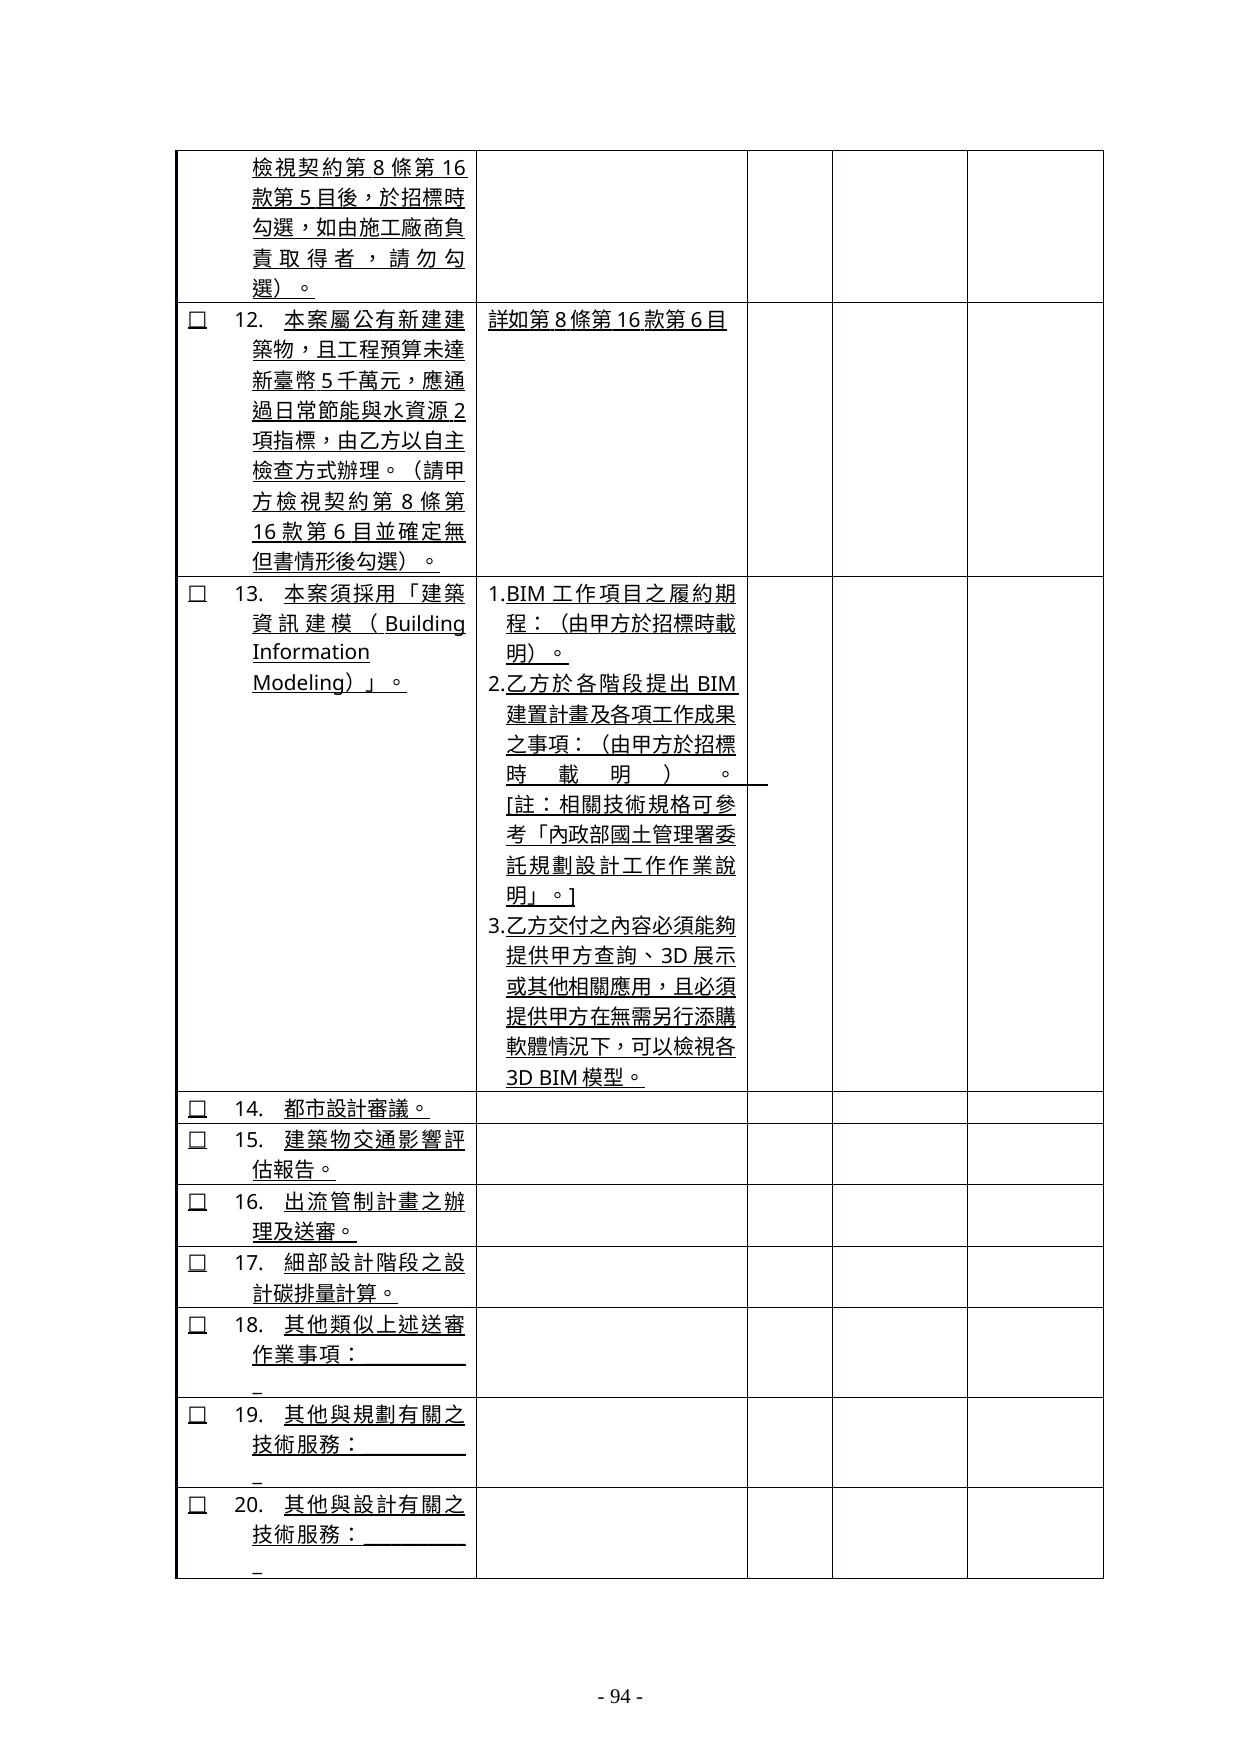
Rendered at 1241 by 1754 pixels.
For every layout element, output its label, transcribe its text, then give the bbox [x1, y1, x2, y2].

table_cell 本案屬公有新建建築物，且工程預算未達新臺幣5千萬元，應通過日常節能與水資源2項指標，由乙方以自主檢查方式辦理。（請甲方檢視契約第8條第16款第6目並確定無但書情形後勾選）。 [223, 303, 476, 576]
table_cell □ [178, 1308, 223, 1397]
table_cell [748, 1398, 832, 1487]
table_cell [748, 1247, 832, 1307]
table_cell 本案須採用「建築資訊建模（Building Information Modeling）」。 [223, 577, 476, 1091]
table_cell □ [178, 1398, 223, 1487]
table_cell [968, 1124, 1103, 1184]
table_cell [178, 151, 223, 302]
table_cell 其他與設計有關之技術服務：____________ [223, 1488, 476, 1577]
table_cell 詳如第8條第16款第6目 [477, 303, 747, 576]
table_cell [833, 1398, 967, 1487]
table_cell [833, 303, 967, 576]
table_cell □ [178, 303, 223, 576]
table_cell [968, 1488, 1103, 1577]
table_cell 出流管制計畫之辦理及送審。 [223, 1185, 476, 1246]
table_cell [968, 303, 1103, 576]
table_cell [748, 1488, 832, 1577]
table_cell [968, 1247, 1103, 1307]
table_cell [968, 1398, 1103, 1487]
table_cell [477, 1488, 747, 1577]
table_cell BIM工作項目之履約期程：（由甲方於招標時載明）。 乙方於各階段提出BIM建置計畫及各項工作成果之事項：（由甲方於招標時載明）。 [註：相關技術規格可參考「內政部國土管理署委託規劃設計工作作業說明」。] 乙方交付之內容必須能夠提供甲方查詢、3D展示或其他相關應用，且必須提供甲方在無需另行添購軟體情況下，可以檢視各3D BIM模型。 [477, 577, 747, 1091]
table_cell [833, 1308, 967, 1397]
table_cell [477, 1308, 747, 1397]
table_cell [968, 1185, 1103, 1246]
table_cell [968, 577, 1103, 1091]
table_cell 細部設計階段之設計碳排量計算。 [223, 1247, 476, 1307]
table_cell □ [178, 577, 223, 1091]
table_cell [833, 1092, 967, 1122]
table_cell [968, 1092, 1103, 1122]
table_cell 檢視契約第8條第16款第5目後，於招標時勾選，如由施工廠商負責取得者，請勿勾選）。 [223, 151, 476, 302]
table_cell 其他類似上述送審作業事項：____________ [223, 1308, 476, 1397]
table_cell [477, 1124, 747, 1184]
table_cell [477, 1092, 747, 1122]
table_cell [748, 151, 832, 302]
table_cell 都市設計審議。 [223, 1092, 476, 1122]
table_cell [968, 1308, 1103, 1397]
table_cell [748, 1185, 832, 1246]
table_cell □ [178, 1247, 223, 1307]
table_cell 建築物交通影響評估報告。 [223, 1124, 476, 1184]
table_cell □ [178, 1092, 223, 1122]
table_cell [748, 1092, 832, 1122]
table_cell [477, 1185, 747, 1246]
table_cell [833, 1185, 967, 1246]
table_cell [477, 1398, 747, 1487]
table_cell [477, 151, 747, 302]
table_cell [748, 303, 832, 576]
table_cell [833, 1247, 967, 1307]
table_cell 其他與規劃有關之技術服務：____________ [223, 1398, 476, 1487]
table_cell □ [178, 1488, 223, 1577]
table_cell [833, 151, 967, 302]
table_cell [833, 577, 967, 1091]
table_cell [968, 151, 1103, 302]
table_cell □ [178, 1124, 223, 1184]
table_cell □ [178, 1185, 223, 1246]
table_cell [833, 1488, 967, 1577]
table_cell [748, 577, 832, 1091]
table_cell [833, 1124, 967, 1184]
table_cell [477, 1247, 747, 1307]
table_cell [748, 1308, 832, 1397]
table_cell [748, 1124, 832, 1184]
